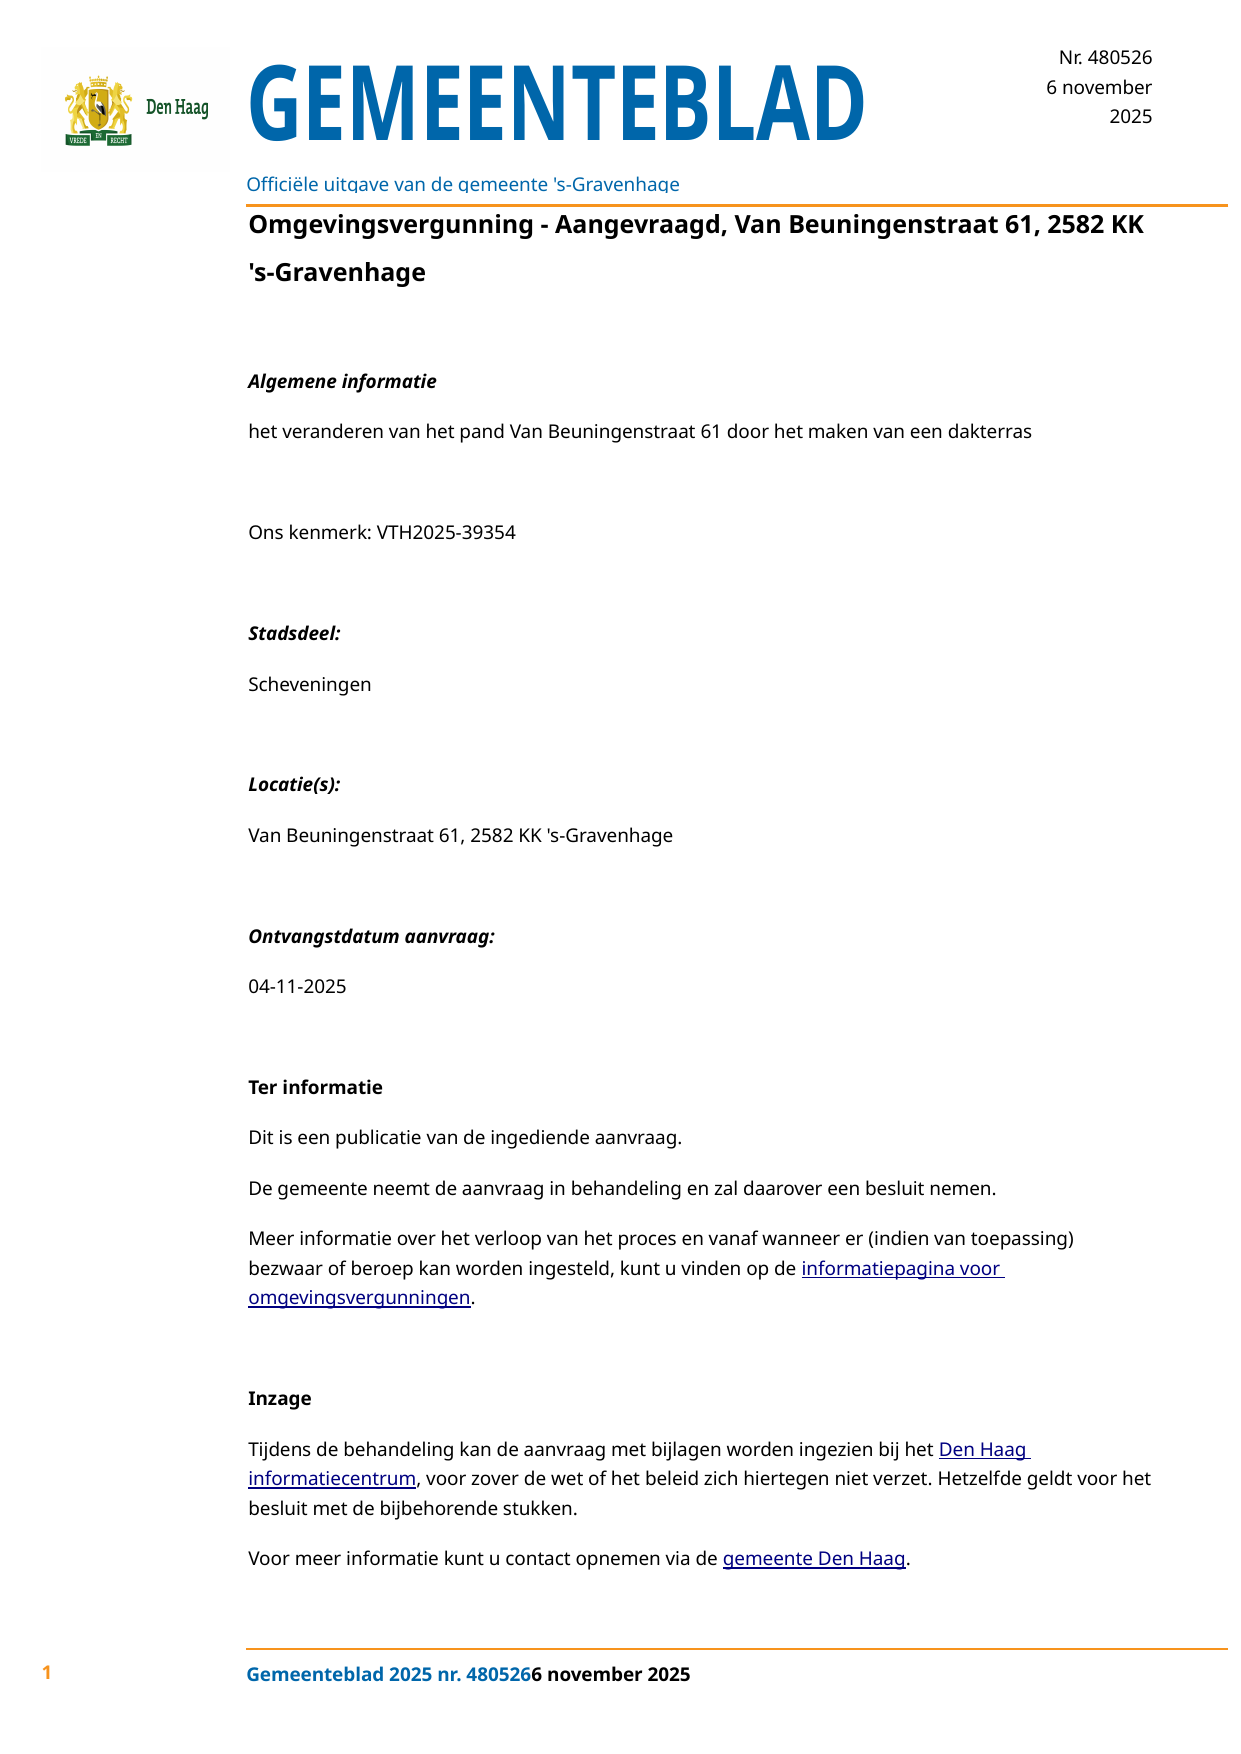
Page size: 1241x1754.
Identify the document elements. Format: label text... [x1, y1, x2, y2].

text Stadsdeel: [248, 620, 1152, 646]
text het veranderen van het pand Van Beuningenstraat 61 door het maken van een dakterras [248, 419, 1152, 444]
text Inzage [248, 1385, 1152, 1411]
text Algemene informatie [248, 368, 1152, 394]
text Ter informatie [248, 1074, 1152, 1100]
text Ontvangstdatum aanvraag: [248, 923, 1152, 949]
text Meer informatie over het verloop van het proces en vanaf wanneer er (indien van toepassing) bezwaar of beroep kan worden ingesteld, kunt u vinden op de informatiepagina voor omgevingsvergunningen. [248, 1225, 1152, 1310]
text Omgevingsvergunning - Aangevraagd, Van Beuningenstraat 61, 2582 KK 's-Gravenhage [248, 207, 1152, 288]
text Van Beuningenstraat 61, 2582 KK 's-Gravenhage [248, 822, 1152, 848]
text De gemeente neemt de aanvraag in behandeling en zal daarover een besluit nemen. [248, 1175, 1152, 1201]
picture [41, 47, 231, 172]
text Voor meer informatie kunt u contact opnemen via de gemeente Den Haag. [248, 1545, 1152, 1571]
text Scheveningen [248, 671, 1152, 697]
text Tijdens de behandeling kan de aanvraag met bijlagen worden ingezien bij het Den Haag informatiecentrum, voor zover de wet of het beleid zich hiertegen niet verzet. Hetzelfde geldt voor het besluit met de bijbehorende stukken. [248, 1436, 1152, 1521]
text Locatie(s): [248, 772, 1152, 797]
text Ons kenmerk: VTH2025-39354 [248, 519, 1152, 545]
text 04-11-2025 [248, 973, 1152, 999]
text Dit is een publicatie van de ingediende aanvraag. [248, 1124, 1152, 1150]
